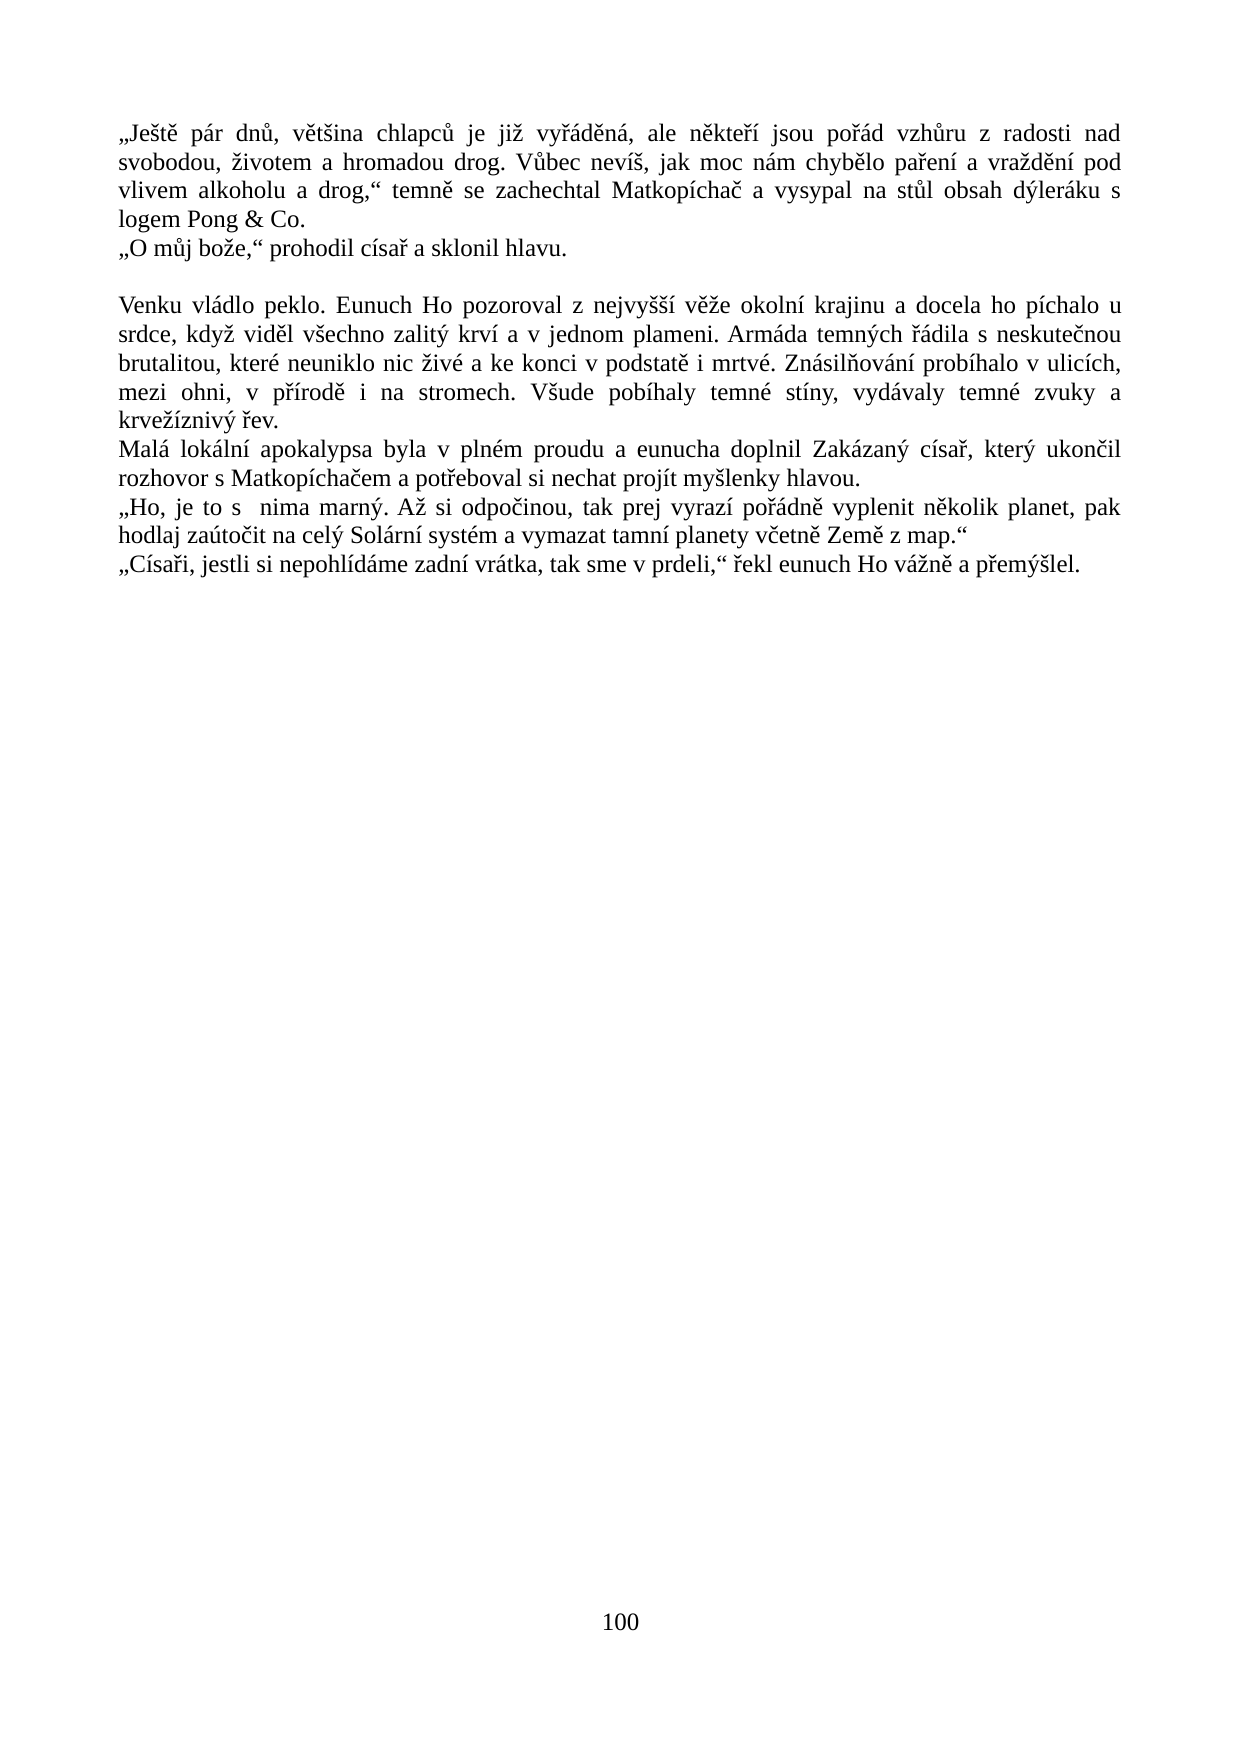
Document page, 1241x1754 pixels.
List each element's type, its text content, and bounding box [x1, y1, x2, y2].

text Malá lokální apokalypsa byla v plném proudu a eunucha doplnil Zakázaný císař, který ukončil rozhovor s Matkopíchačem a potřeboval si nechat projít myšlenky hlavou. [118, 434, 1122, 492]
text „O můj bože,“ prohodil císař a sklonil hlavu. [118, 233, 1122, 262]
text Venku vládlo peklo. Eunuch Ho pozoroval z nejvyšší věže okolní krajinu a docela ho píchalo u srdce, když viděl všechno zalitý krví a v jednom plameni. Armáda temných řádila s neskutečnou brutalitou, které neuniklo nic živé a ke konci v podstatě i mrtvé. Znásilňování probíhalo v ulicích, mezi ohni, v přírodě i na stromech. Všude pobíhaly temné stíny, vydávaly temné zvuky a krvežíznivý řev. [118, 291, 1122, 434]
text „Císaři, jestli si nepohlídáme zadní vrátka, tak sme v prdeli,“ řekl eunuch Ho vážně a přemýšlel. [118, 549, 1122, 578]
text „Ho, je to s nima marný. Až si odpočinou, tak prej vyrazí pořádně vyplenit několik planet, pak hodlaj zaútočit na celý Solární systém a vymazat tamní planety včetně Země z map.“ [118, 492, 1122, 549]
text „Ještě pár dnů, většina chlapců je již vyřáděná, ale někteří jsou pořád vzhůru z radosti nad svobodou, životem a hromadou drog. Vůbec nevíš, jak moc nám chybělo paření a vraždění pod vlivem alkoholu a drog,“ temně se zachechtal Matkopíchač a vysypal na stůl obsah dýleráku s logem Pong & Co. [118, 118, 1122, 233]
